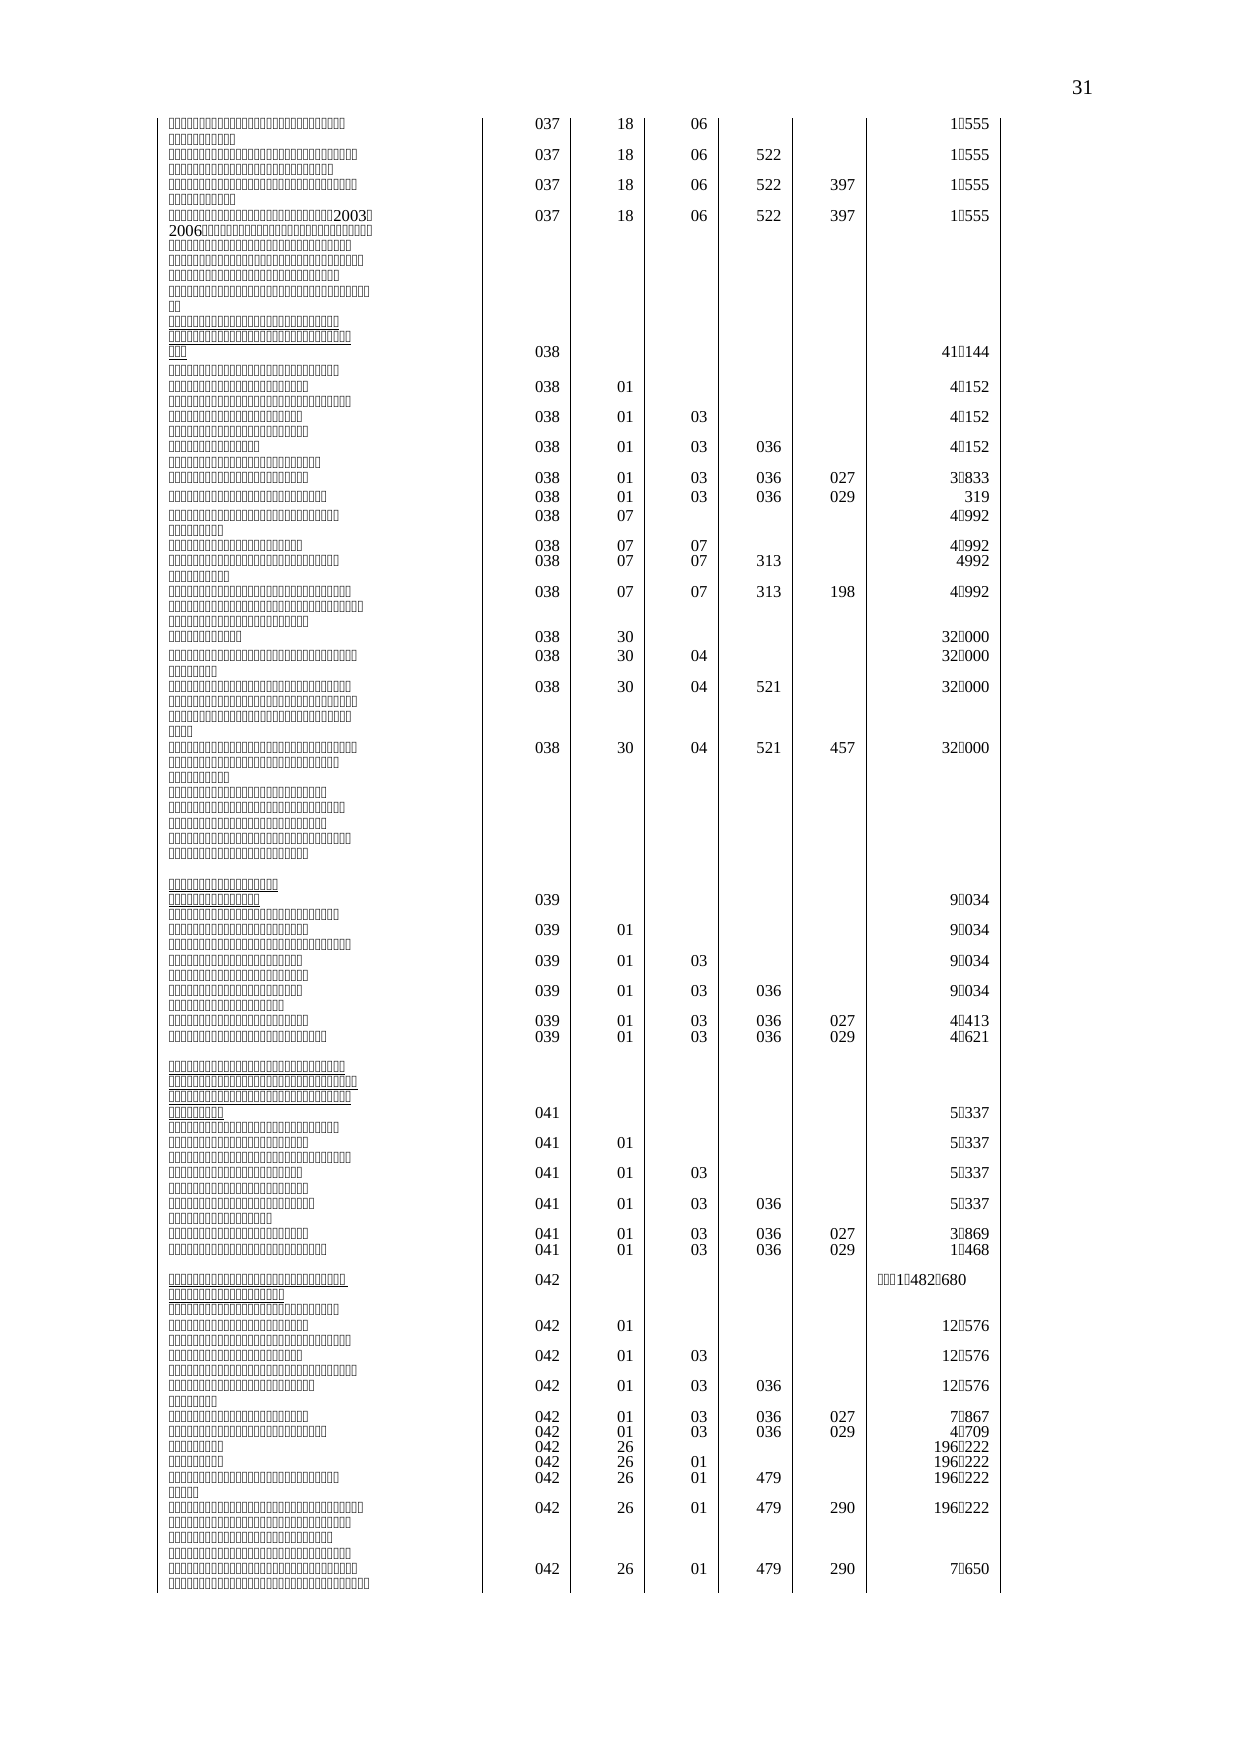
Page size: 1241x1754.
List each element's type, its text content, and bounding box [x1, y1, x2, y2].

table_cell  [158, 1030, 482, 1061]
table_cell   [158, 878, 482, 909]
table_cell  [483, 1304, 570, 1334]
table_cell  [571, 1471, 644, 1502]
table_cell [793, 1335, 866, 1365]
table_cell    [158, 970, 482, 1015]
table_cell  [867, 1015, 1000, 1030]
table_cell  [867, 179, 1000, 209]
table_cell  [571, 1243, 644, 1274]
table_cell  [645, 1365, 718, 1411]
table_cell  [645, 970, 718, 1015]
table_cell  [571, 909, 644, 939]
table_cell  [867, 510, 1000, 540]
table_cell  [483, 491, 570, 509]
table_cell [793, 909, 866, 939]
table_cell   [158, 650, 482, 681]
table_cell [793, 540, 866, 555]
table_cell  [793, 1426, 866, 1441]
table_cell  [645, 118, 718, 148]
table_cell  [645, 681, 718, 741]
table_cell [793, 1304, 866, 1334]
table_cell  [483, 878, 570, 909]
table_cell  [867, 1502, 1000, 1563]
table_cell  [571, 1152, 644, 1182]
table_cell  [571, 1335, 644, 1365]
table_cell  [158, 1015, 482, 1030]
table_cell     [158, 1061, 482, 1122]
table_cell  [719, 681, 792, 741]
table_cell [793, 1471, 866, 1502]
table_cell  [645, 1243, 718, 1274]
table_cell  [158, 472, 482, 491]
table_cell  [867, 1030, 1000, 1061]
table_cell [719, 510, 792, 540]
table_cell  [158, 540, 482, 555]
table_cell  [645, 209, 718, 316]
table_cell  [483, 555, 570, 586]
table_cell  [571, 650, 644, 681]
table_cell [793, 510, 866, 540]
table_cell  [483, 939, 570, 969]
table_cell  [867, 1365, 1000, 1411]
table_cell  [793, 1563, 866, 1593]
table_cell [571, 878, 644, 909]
table_cell [719, 365, 792, 396]
table_cell  [867, 1411, 1000, 1426]
table_cell  [571, 540, 644, 555]
table_cell  [867, 1426, 1000, 1441]
table_cell  [645, 586, 718, 631]
table_cell  [571, 491, 644, 509]
table_cell  [483, 1183, 570, 1228]
table_cell  [719, 1015, 792, 1030]
table_cell [793, 1441, 866, 1456]
table_cell [645, 909, 718, 939]
table_cell  [483, 396, 570, 426]
table_cell [793, 1152, 866, 1182]
table_cell  [483, 316, 570, 365]
table_cell [719, 1274, 792, 1304]
table_cell [645, 631, 718, 650]
table_cell  [719, 1183, 792, 1228]
table_cell  [793, 1228, 866, 1243]
table_cell [719, 1304, 792, 1334]
table_cell [645, 1441, 718, 1456]
table_cell   [158, 149, 482, 179]
table_cell  [867, 939, 1000, 969]
table_cell  [719, 472, 792, 491]
table_cell [793, 681, 866, 741]
table_cell  [571, 1456, 644, 1471]
table_cell  [571, 1228, 644, 1243]
table_cell   [158, 118, 482, 148]
table_cell [645, 1274, 718, 1304]
table_cell  [867, 316, 1000, 365]
table_cell  [571, 681, 644, 741]
table_cell  [867, 209, 1000, 316]
table_cell  [571, 741, 644, 878]
table_cell   [158, 1335, 482, 1365]
table_cell  [483, 1228, 570, 1243]
table_cell  [793, 586, 866, 631]
table_cell [571, 1274, 644, 1304]
table_cell  [719, 1243, 792, 1274]
table_cell [719, 631, 792, 650]
table_cell  [571, 426, 644, 472]
table_cell [793, 365, 866, 396]
table_cell  [719, 1365, 792, 1411]
table_cell   [158, 1563, 482, 1593]
table_cell  [645, 426, 718, 472]
table_cell  [867, 1471, 1000, 1502]
table_cell  [571, 1426, 644, 1441]
table_cell  [483, 365, 570, 396]
table_cell  [158, 631, 482, 650]
table_cell [793, 631, 866, 650]
table_cell  [483, 1061, 570, 1122]
table_cell  [867, 1335, 1000, 1365]
table_cell    [158, 586, 482, 631]
table_cell   [158, 179, 482, 209]
table_cell [719, 118, 792, 148]
table_cell  [483, 631, 570, 650]
table_cell  [867, 1243, 1000, 1274]
table_cell  [571, 179, 644, 209]
table_cell [645, 316, 718, 365]
table_cell [793, 1365, 866, 1411]
table_cell  [645, 1426, 718, 1441]
table_cell  [719, 1426, 792, 1441]
table_cell [719, 909, 792, 939]
table_cell  [793, 472, 866, 491]
table_cell  [483, 1563, 570, 1593]
table_cell  [483, 586, 570, 631]
table_cell [793, 396, 866, 426]
table_cell  [483, 1335, 570, 1365]
table_cell [793, 1061, 866, 1122]
table_cell [793, 555, 866, 586]
table_cell  [719, 426, 792, 472]
table_cell [719, 1152, 792, 1182]
table_cell  [483, 681, 570, 741]
table_cell  [867, 365, 1000, 396]
table_cell  [793, 179, 866, 209]
table_cell  [158, 1441, 482, 1456]
table_cell  [645, 1030, 718, 1061]
table_cell  [571, 118, 644, 148]
table_cell [793, 1122, 866, 1152]
table_cell  [867, 1122, 1000, 1152]
table_cell  [719, 1411, 792, 1426]
table_cell  [719, 555, 792, 586]
table_cell  [571, 970, 644, 1015]
table_cell [719, 1456, 792, 1471]
table_cell  [483, 909, 570, 939]
table_cell  [483, 1152, 570, 1182]
table_cell  [645, 1502, 718, 1563]
table_cell [719, 540, 792, 555]
table_cell  [719, 149, 792, 179]
table_cell  [645, 555, 718, 586]
table_cell  [645, 1228, 718, 1243]
table_cell  [645, 650, 718, 681]
table_cell [571, 316, 644, 365]
table_cell  [719, 1502, 792, 1563]
table_cell  [867, 1441, 1000, 1456]
table_cell  [483, 472, 570, 491]
table_cell   [158, 1274, 482, 1304]
table_cell  [483, 1502, 570, 1563]
table_cell  [483, 426, 570, 472]
table_cell  [867, 1228, 1000, 1243]
table_cell [719, 878, 792, 909]
table_cell   [158, 1304, 482, 1334]
table_cell  [867, 426, 1000, 472]
table_cell  [867, 970, 1000, 1015]
table_cell  [867, 681, 1000, 741]
table_cell  [645, 1563, 718, 1593]
table_cell  [645, 1411, 718, 1426]
table_cell  [483, 1274, 570, 1304]
table_cell  [158, 1243, 482, 1274]
table_cell [793, 1274, 866, 1304]
table_cell  [867, 118, 1000, 148]
table_cell  [483, 1441, 570, 1456]
table_cell  [483, 970, 570, 1015]
table_cell [645, 365, 718, 396]
table_cell  [719, 1228, 792, 1243]
table_cell  [483, 650, 570, 681]
table_cell  [719, 741, 792, 878]
table_cell  [571, 1365, 644, 1411]
table_cell  [571, 555, 644, 586]
table_cell  [571, 1411, 644, 1426]
table_cell   [158, 909, 482, 939]
table_cell [793, 939, 866, 969]
table_cell   [158, 939, 482, 969]
table_cell  [867, 1183, 1000, 1228]
table_cell  [645, 741, 718, 878]
table_cell [571, 1061, 644, 1122]
table_cell  [571, 939, 644, 969]
table_cell  [571, 209, 644, 316]
table_cell   [158, 510, 482, 540]
table_cell  [719, 1030, 792, 1061]
table_cell  [867, 631, 1000, 650]
table_cell  [645, 1183, 718, 1228]
table_cell  [867, 396, 1000, 426]
table_cell  [483, 1411, 570, 1426]
table_cell  [793, 1411, 866, 1426]
table_cell     [158, 681, 482, 741]
table_cell   [158, 396, 482, 426]
table_cell  [571, 365, 644, 396]
table_cell  [793, 491, 866, 509]
table_cell     [158, 1502, 482, 1563]
table_cell [719, 939, 792, 969]
table_cell  [483, 1426, 570, 1441]
table_cell  [719, 209, 792, 316]
table_cell   [158, 1122, 482, 1152]
table_cell  [645, 491, 718, 509]
table_cell  [158, 1228, 482, 1243]
table_cell  [793, 741, 866, 878]
table_cell  [645, 472, 718, 491]
table_cell  [867, 472, 1000, 491]
table_cell  [793, 1243, 866, 1274]
table_cell [793, 878, 866, 909]
table_cell  [867, 1061, 1000, 1122]
table_cell    [158, 316, 482, 365]
table_cell  [867, 1563, 1000, 1593]
table_cell [719, 1335, 792, 1365]
table_cell  [867, 586, 1000, 631]
table_cell [793, 650, 866, 681]
table_cell  [867, 1456, 1000, 1471]
table_cell  [645, 1015, 718, 1030]
table_cell  [483, 1122, 570, 1152]
table_cell  [571, 1502, 644, 1563]
table_cell [645, 1061, 718, 1122]
table_cell [645, 878, 718, 909]
table_cell [793, 316, 866, 365]
table_cell  [158, 491, 482, 509]
table_cell  [645, 1456, 718, 1471]
table_cell  [867, 1152, 1000, 1182]
table_cell  [719, 491, 792, 509]
table_cell  [867, 1274, 1000, 1304]
table_cell  [483, 1243, 570, 1274]
table_cell  [867, 555, 1000, 586]
table_cell [719, 316, 792, 365]
table_cell  [571, 1015, 644, 1030]
table_cell  [483, 1456, 570, 1471]
table_cell  [158, 1426, 482, 1441]
table_cell  [483, 209, 570, 316]
table_cell  [867, 491, 1000, 509]
table_cell    [158, 1365, 482, 1411]
table_cell  [867, 741, 1000, 878]
table_cell  [645, 149, 718, 179]
table_cell  [719, 179, 792, 209]
table_cell [793, 149, 866, 179]
table_cell  [571, 1563, 644, 1593]
table_cell  [645, 939, 718, 969]
table_cell  [571, 396, 644, 426]
table_cell  [793, 1502, 866, 1563]
table_cell   [158, 555, 482, 586]
table_cell  [571, 149, 644, 179]
table_cell  [867, 909, 1000, 939]
table_cell  [571, 1030, 644, 1061]
table_cell  [483, 540, 570, 555]
table_cell  [571, 586, 644, 631]
table_cell [719, 1122, 792, 1152]
table_cell  [645, 1335, 718, 1365]
table_cell [719, 650, 792, 681]
table_cell  [571, 631, 644, 650]
table_cell  [158, 1456, 482, 1471]
table_cell  [793, 1015, 866, 1030]
table_cell  [645, 1471, 718, 1502]
table_cell  [867, 1304, 1000, 1334]
table_cell         [158, 741, 482, 878]
table_cell  [645, 540, 718, 555]
table_cell  [483, 1365, 570, 1411]
table_cell [793, 1456, 866, 1471]
table_cell  [571, 1122, 644, 1152]
table_cell   [158, 1152, 482, 1182]
table_cell  [645, 396, 718, 426]
table_cell  [483, 741, 570, 878]
table_cell  [483, 149, 570, 179]
table_cell [645, 510, 718, 540]
table_cell   [158, 365, 482, 396]
table_cell  [793, 1030, 866, 1061]
table_cell  [571, 1441, 644, 1456]
table_cell  [483, 1471, 570, 1502]
table_cell  [645, 1152, 718, 1182]
table_cell  [483, 510, 570, 540]
table_cell  [571, 1183, 644, 1228]
table_cell [793, 118, 866, 148]
table_cell  [483, 1015, 570, 1030]
table_cell   [158, 1471, 482, 1502]
table_cell [645, 1122, 718, 1152]
table_cell [645, 1304, 718, 1334]
table_cell  [483, 118, 570, 148]
table_cell  [719, 1563, 792, 1593]
table_cell  [483, 179, 570, 209]
table_cell  [158, 1411, 482, 1426]
table_cell  [867, 540, 1000, 555]
table_cell  [483, 1030, 570, 1061]
table_cell  [571, 510, 644, 540]
table_cell  [645, 179, 718, 209]
table_cell [719, 396, 792, 426]
table_cell [793, 426, 866, 472]
table_cell  [719, 586, 792, 631]
table_cell  [719, 970, 792, 1015]
table_cell  [571, 1304, 644, 1334]
table_cell [793, 970, 866, 1015]
table_cell  [793, 209, 866, 316]
table_cell [793, 1183, 866, 1228]
table_cell  [867, 878, 1000, 909]
table_cell    [158, 1183, 482, 1228]
table_cell [719, 1441, 792, 1456]
table_cell  [867, 149, 1000, 179]
table_cell    [158, 426, 482, 472]
table_cell [719, 1061, 792, 1122]
table_cell        [158, 209, 482, 316]
table_cell  [867, 650, 1000, 681]
table_cell  [719, 1471, 792, 1502]
table_cell  [571, 472, 644, 491]
